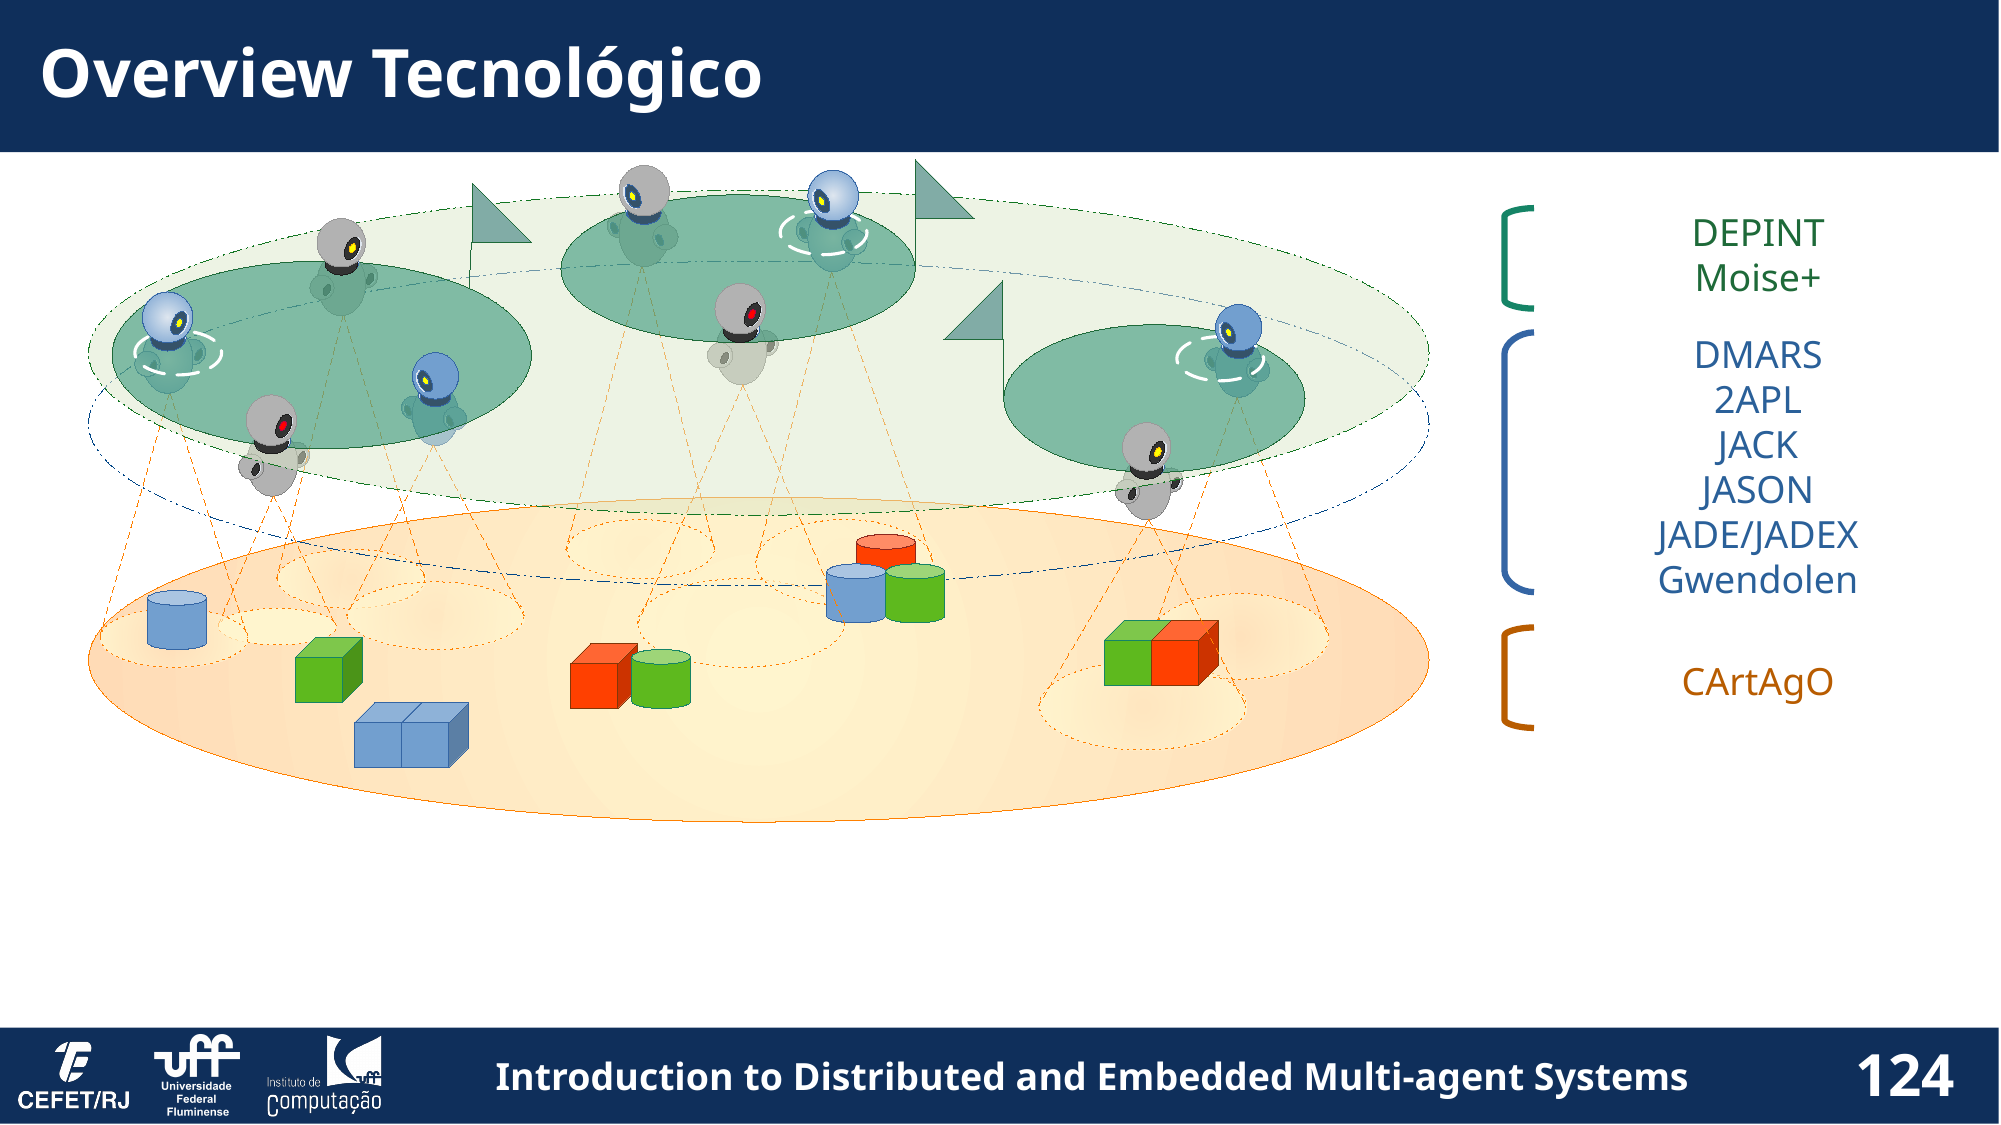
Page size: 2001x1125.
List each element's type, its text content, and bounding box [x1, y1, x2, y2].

text_box [88, 159, 1430, 823]
picture [153, 1033, 241, 1121]
text_box DEPINT Moise+ [1581, 201, 1936, 307]
picture [18, 1021, 129, 1125]
picture [265, 1033, 383, 1117]
text_box Overview Tecnológico [25, 23, 1999, 119]
text_box DMARS 2APL JACK JASON JADE/JADEX Gwendolen [1581, 324, 1936, 609]
text_box CArtAgO [1581, 651, 1936, 711]
